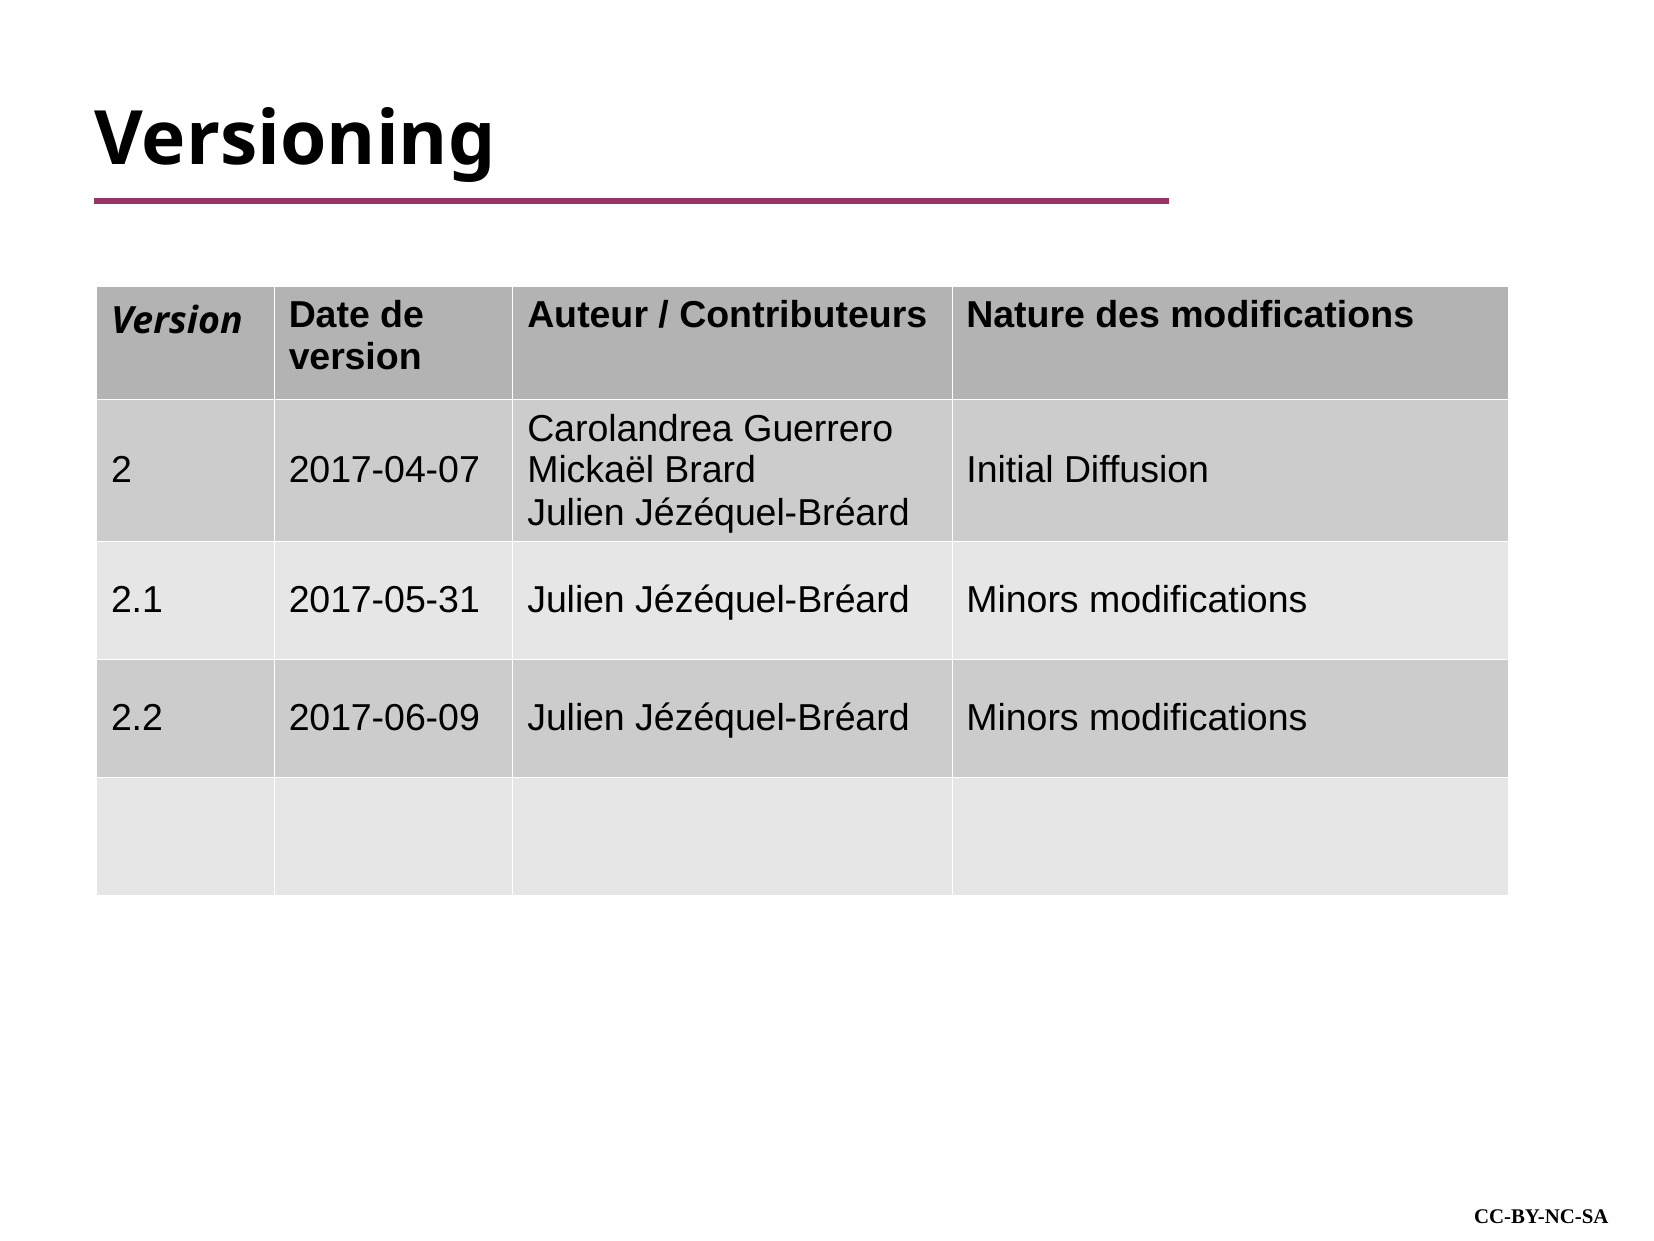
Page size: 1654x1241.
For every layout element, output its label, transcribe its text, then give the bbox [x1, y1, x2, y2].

table_cell Julien Jézéquel-Bréard [513, 542, 952, 659]
table_header Nature des modifications [953, 287, 1508, 399]
table_cell Minors modifications [953, 660, 1508, 777]
table_cell 2.2 [97, 660, 274, 777]
title Versioning [94, 31, 1571, 239]
table_cell Carolandrea Guerrero Mickaël Brard Julien Jézéquel-Bréard [513, 400, 952, 541]
table_header Auteur / Contributeurs [513, 287, 952, 399]
table_cell [275, 778, 512, 895]
table_cell [97, 778, 274, 895]
table_cell 2 [97, 400, 274, 541]
table_cell 2.1 [97, 542, 274, 659]
table_cell Minors modifications [953, 542, 1508, 659]
table_cell [513, 778, 952, 895]
table_cell 2017-04-07 [275, 400, 512, 541]
table_header Version [97, 287, 274, 399]
text_box [94, 372, 1583, 1170]
table_cell Initial Diffusion [953, 400, 1508, 541]
table_cell Julien Jézéquel-Bréard [513, 660, 952, 777]
table_cell 2017-05-31 [275, 542, 512, 659]
table_cell 2017-06-09 [275, 660, 512, 777]
table_cell [953, 778, 1508, 895]
table_header Date de version [275, 287, 512, 399]
